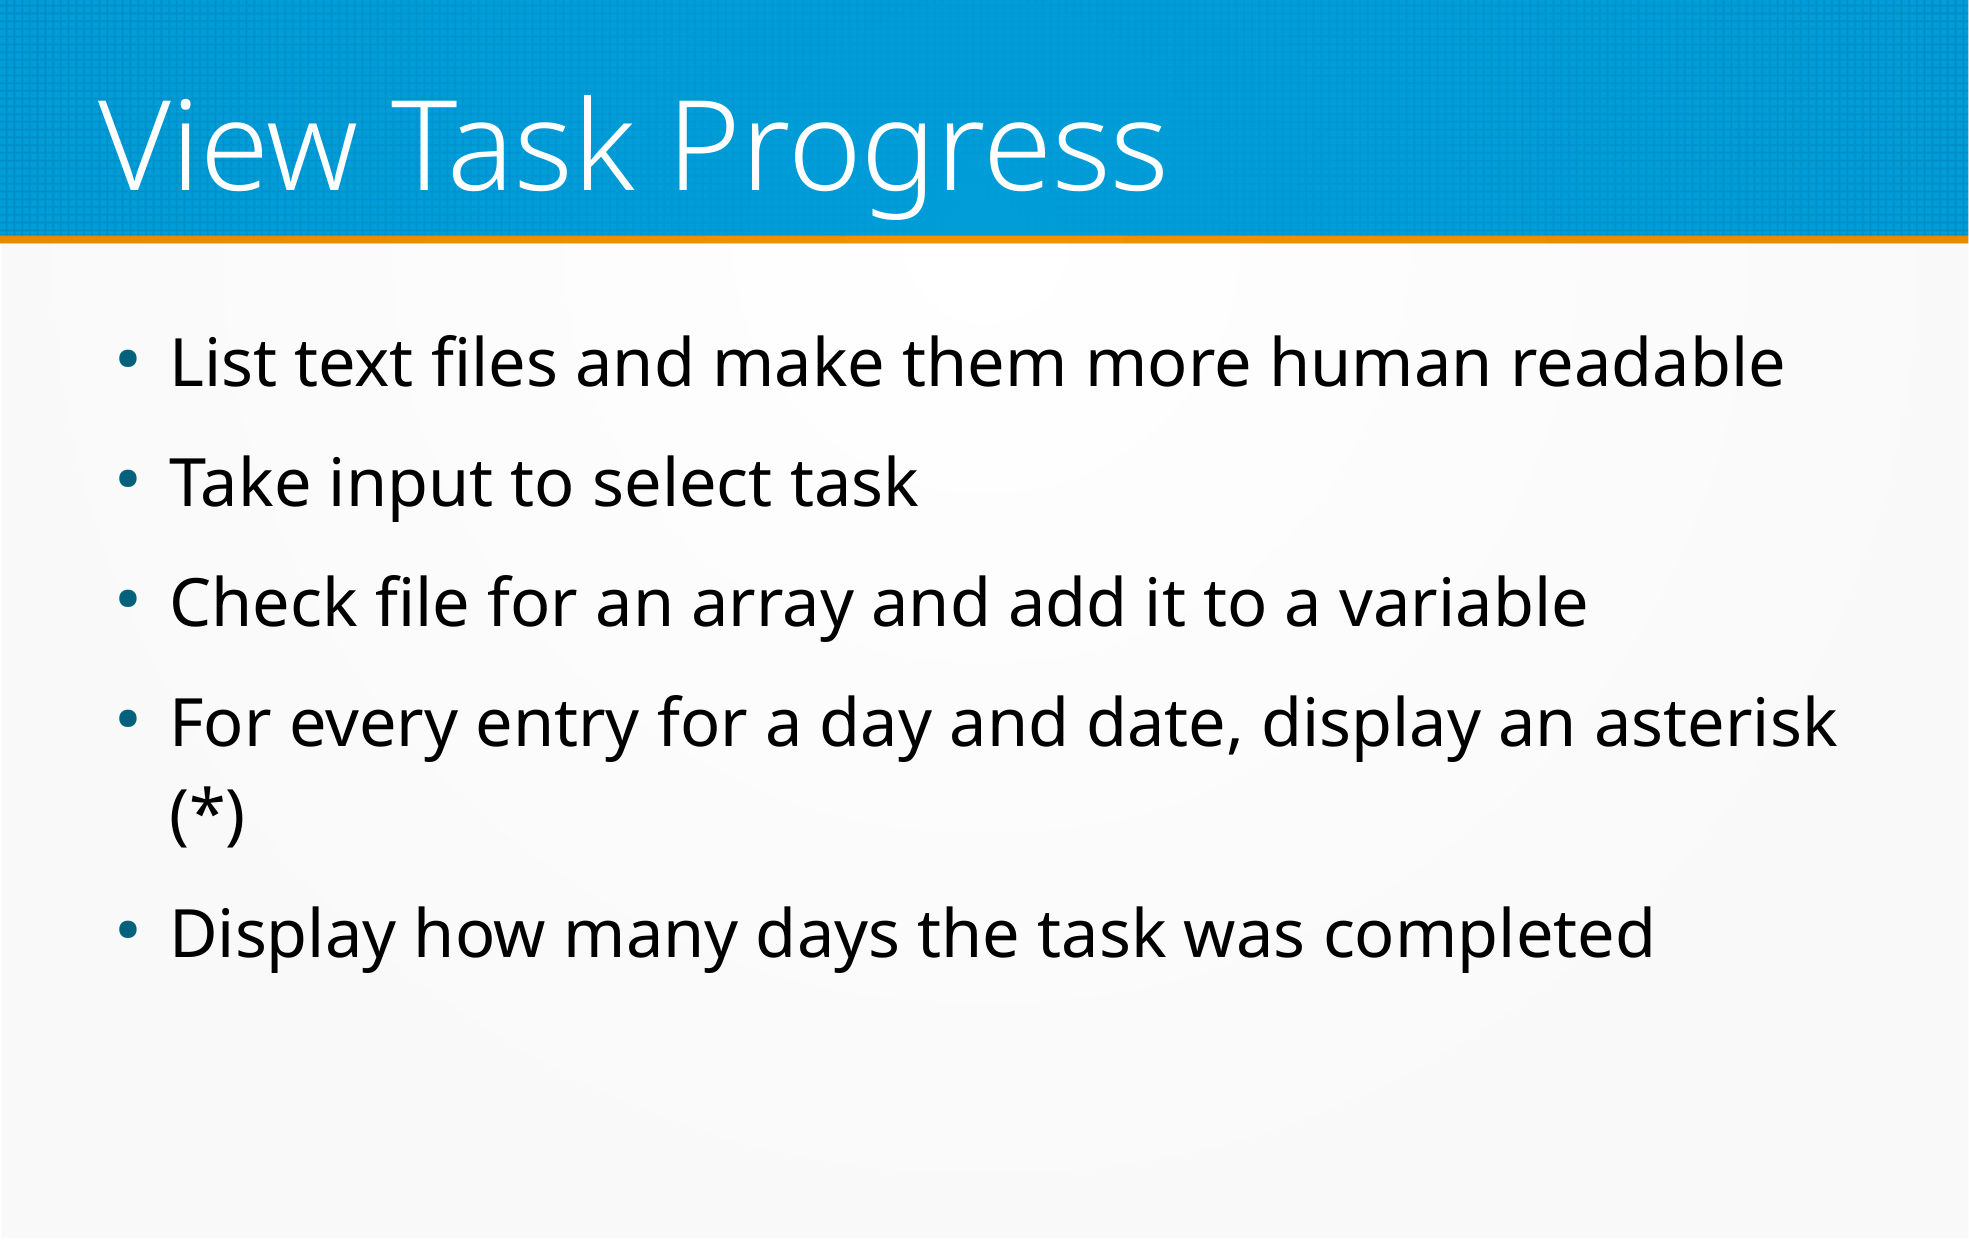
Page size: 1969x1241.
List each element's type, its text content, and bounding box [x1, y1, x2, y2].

title View Task Progress [98, 19, 1870, 227]
picture [0, 236, 1969, 1241]
list List text files and make them more human readable Take input to select task Check file for an array and add it to a variable For every entry for a day and date, display an asterisk (*) Display how many days the task was completed [98, 315, 1861, 1081]
